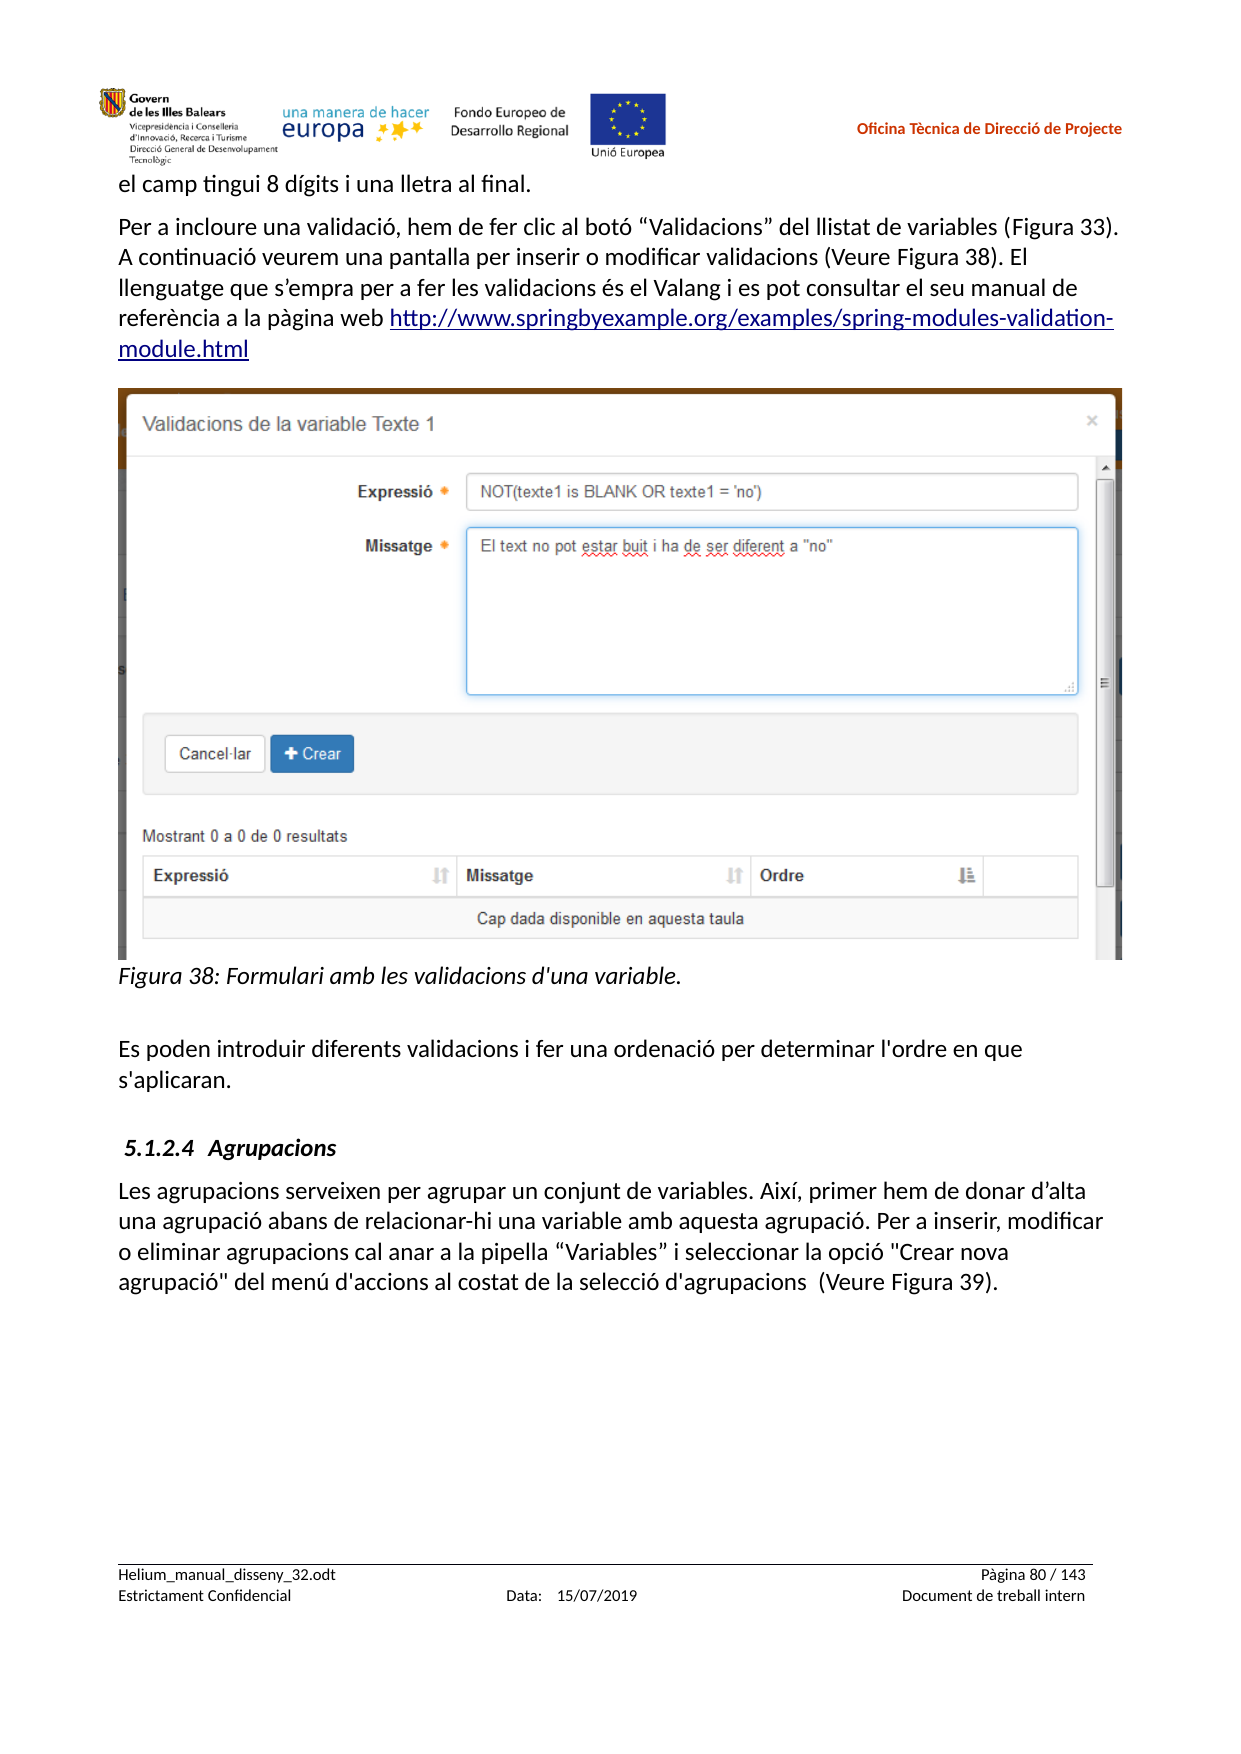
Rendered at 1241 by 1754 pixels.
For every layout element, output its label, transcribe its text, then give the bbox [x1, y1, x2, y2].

text Es poden introduir diferents validacions i fer una ordenació per determinar l'ordre en que s'aplicaran. [118, 1033, 1122, 1094]
picture [99, 87, 668, 166]
text Per a incloure una validació, hem de fer clic al botó “Validacions” del llistat de variables (Figura 33). A continuació veurem una pantalla per inserir o modificar validacions (Veure Figura 38). El llenguatge que s’empra per a fer les validacions és el Valang i es pot consultar el seu manual de referència a la pàgina web http://www.springbyexample.org/examples/spring-modules-validation-module.html [118, 211, 1122, 363]
text Figura 38: Formulari amb les validacions d'una variable. [118, 960, 1122, 990]
picture [118, 388, 1123, 960]
text Les agrupacions serveixen per agrupar un conjunt de variables. Així, primer hem de donar d’alta una agrupació abans de relacionar-hi una variable amb aquesta agrupació. Per a inserir, modificar o eliminar agrupacions cal anar a la pipella “Variables” i seleccionar la opció "Crear nova agrupació" del menú d'accions al costat de la selecció d'agrupacions (Veure Figura 39). [118, 1175, 1122, 1297]
subtitle Agrupacions [118, 1132, 1122, 1162]
text el camp tingui 8 dígits i una lletra al final. [118, 168, 1122, 198]
